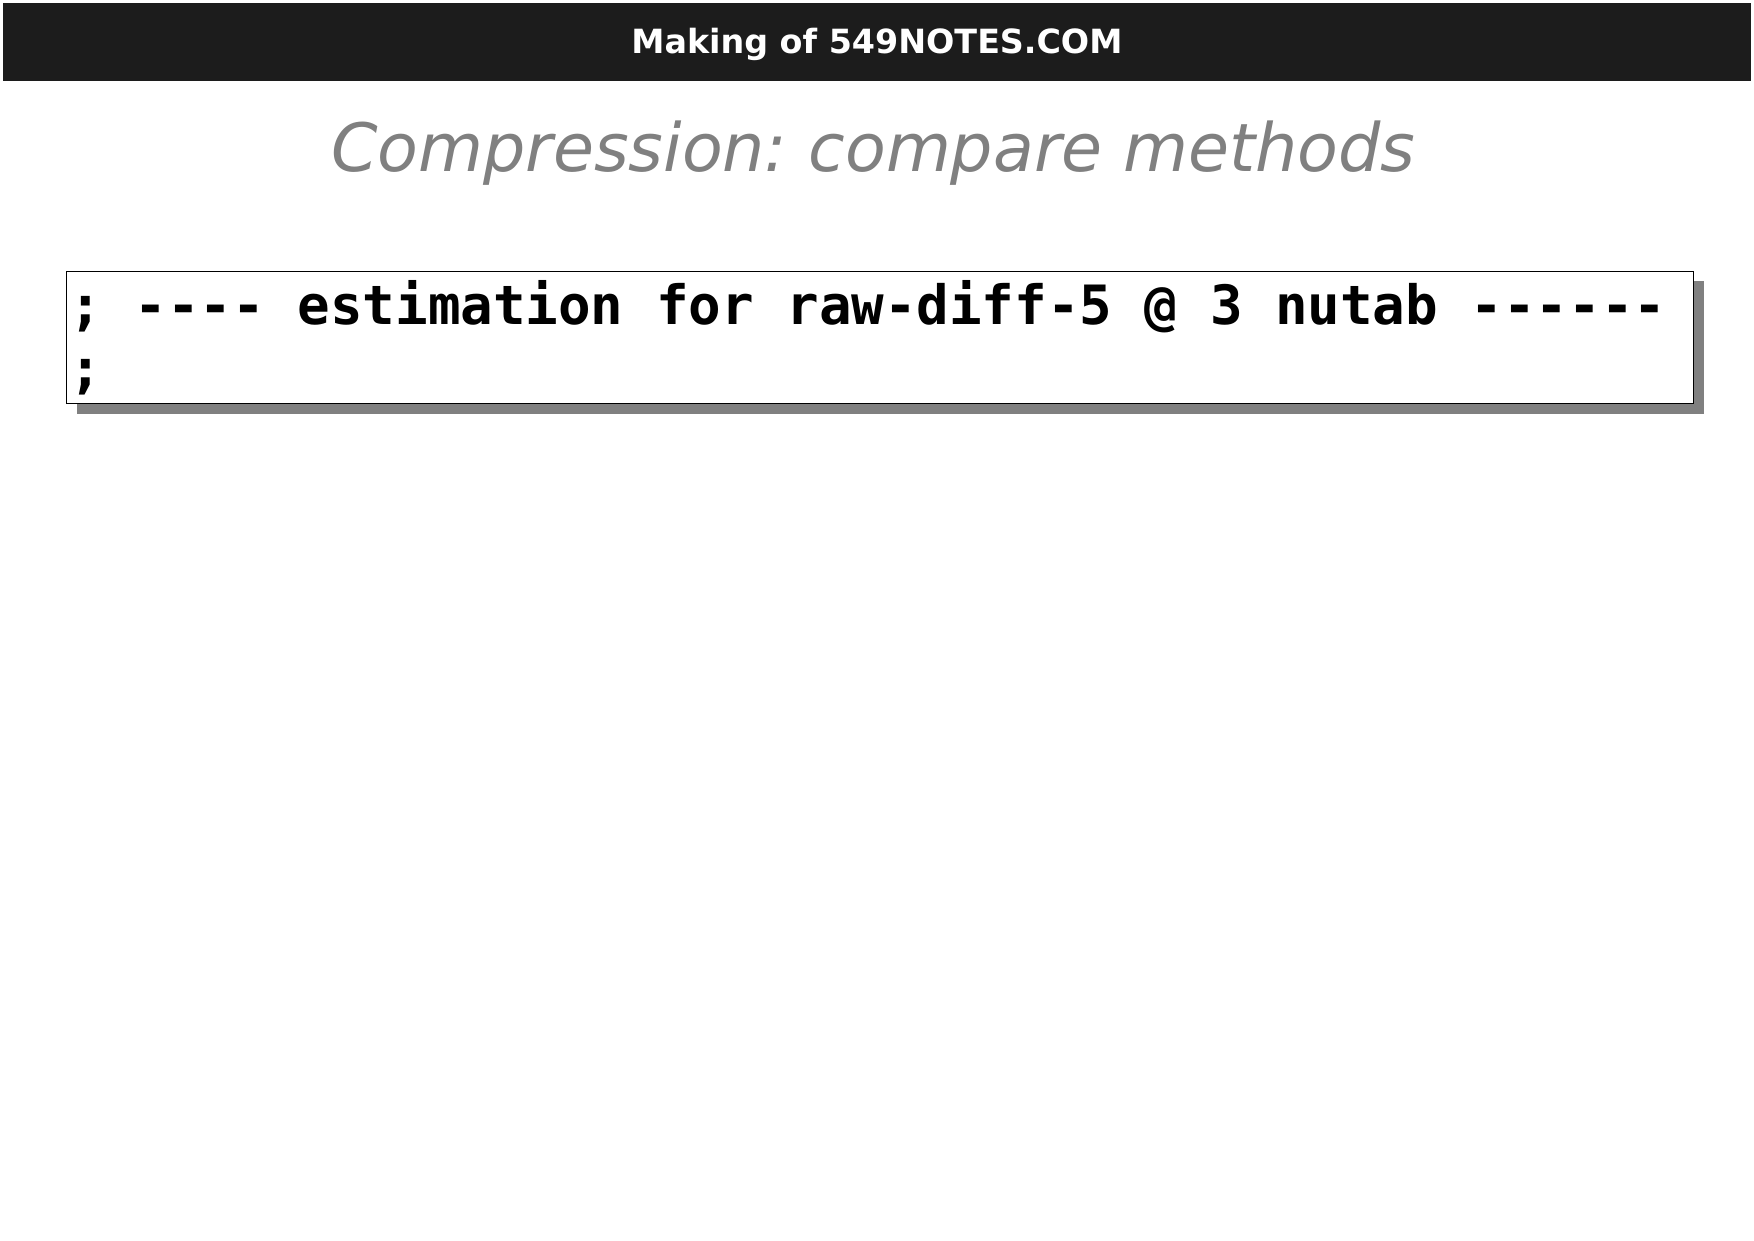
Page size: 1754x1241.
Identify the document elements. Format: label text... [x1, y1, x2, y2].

text Compression: compare methods [3, 110, 1751, 188]
table_header ; ---- estimation for raw-diff-5 @ 3 nutab ------ ; [61, 265, 1709, 419]
